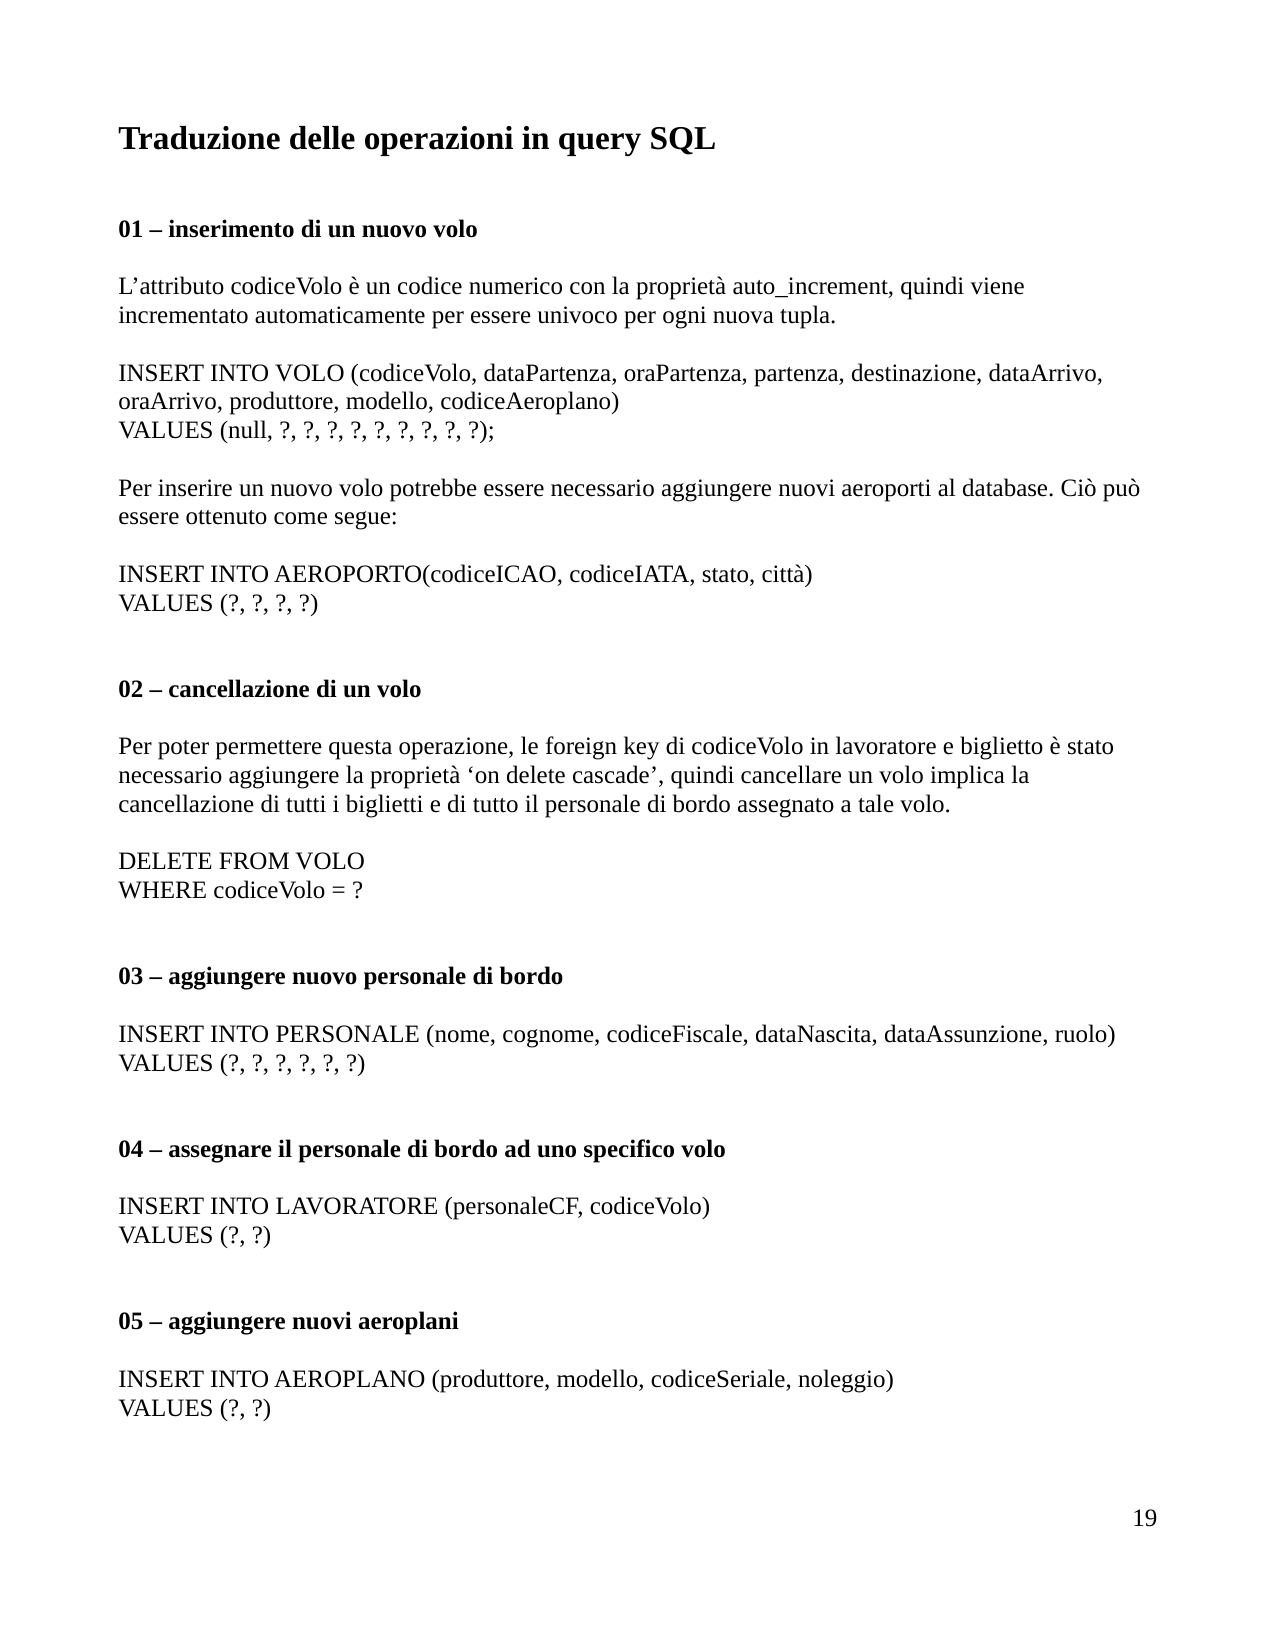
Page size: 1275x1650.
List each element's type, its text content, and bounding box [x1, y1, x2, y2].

text 03 – aggiungere nuovo personale di bordo [118, 961, 1157, 990]
text Per inserire un nuovo volo potrebbe essere necessario aggiungere nuovi aeroporti al database. Ciò può essere ottenuto come segue: [118, 473, 1157, 530]
text L’attributo codiceVolo è un codice numerico con la proprietà auto_increment, quindi viene incrementato automaticamente per essere univoco per ogni nuova tupla. [118, 271, 1157, 329]
text VALUES (?, ?, ?, ?, ?, ?) [118, 1048, 1157, 1076]
text INSERT INTO AEROPORTO(codiceICAO, codiceIATA, stato, città) [118, 559, 1157, 588]
text 02 – cancellazione di un volo [118, 674, 1157, 703]
text Traduzione delle operazioni in query SQL [118, 118, 1157, 156]
text VALUES (null, ?, ?, ?, ?, ?, ?, ?, ?, ?); [118, 415, 1157, 444]
text Per poter permettere questa operazione, le foreign key di codiceVolo in lavoratore e biglietto è stato necessario aggiungere la proprietà ‘on delete cascade’, quindi cancellare un volo implica la cancellazione di tutti i biglietti e di tutto il personale di bordo assegnato a tale volo. [118, 731, 1157, 818]
text DELETE FROM VOLO [118, 846, 1157, 875]
text 04 – assegnare il personale di bordo ad uno specifico volo [118, 1134, 1157, 1163]
text INSERT INTO VOLO (codiceVolo, dataPartenza, oraPartenza, partenza, destinazione, dataArrivo, oraArrivo, produttore, modello, codiceAeroplano) [118, 358, 1157, 415]
text VALUES (?, ?) [118, 1393, 1157, 1421]
text VALUES (?, ?) [118, 1220, 1157, 1249]
text INSERT INTO PERSONALE (nome, cognome, codiceFiscale, dataNascita, dataAssunzione, ruolo) [118, 1019, 1157, 1048]
text INSERT INTO LAVORATORE (personaleCF, codiceVolo) [118, 1191, 1157, 1220]
text VALUES (?, ?, ?, ?) [118, 588, 1157, 616]
text 05 – aggiungere nuovi aeroplani [118, 1306, 1157, 1335]
text WHERE codiceVolo = ? [118, 875, 1157, 904]
text 01 – inserimento di un nuovo volo [118, 214, 1157, 243]
text INSERT INTO AEROPLANO (produttore, modello, codiceSeriale, noleggio) [118, 1364, 1157, 1393]
